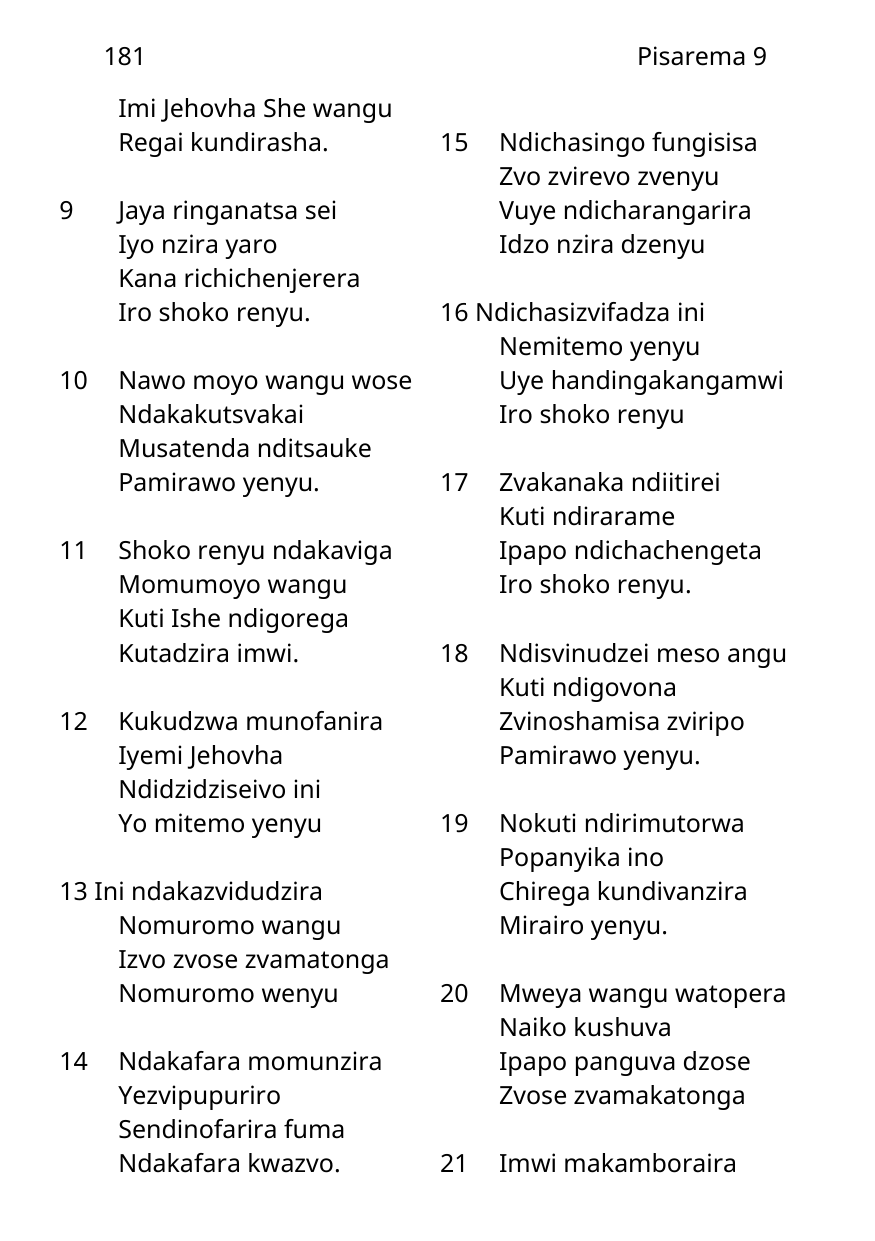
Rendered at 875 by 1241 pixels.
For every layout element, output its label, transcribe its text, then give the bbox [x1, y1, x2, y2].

text Kana richichenjerera [59, 261, 434, 294]
text Ndakafara kwazvo. [59, 1146, 434, 1180]
text 21 Imwi makamboraira [440, 1146, 815, 1180]
text 12 Kukudzwa munofanira [59, 703, 434, 737]
text Nomuromo wenyu [59, 976, 434, 1010]
text Iro shoko renyu. [59, 294, 434, 329]
text Pamirawo yenyu. [59, 465, 434, 499]
text Chirega kundivanzira [440, 874, 815, 908]
text Regai kundirasha. [59, 124, 434, 158]
text Idzo nzira dzenyu [440, 226, 815, 261]
text Zvinoshamisa zviripo [440, 703, 815, 737]
text Ipapo ndichachengeta [440, 533, 815, 567]
text Iyo nzira yaro [59, 226, 434, 261]
text 16 Ndichasizvifadza ini [440, 294, 815, 329]
text 9 Jaya ringanatsa sei [59, 192, 434, 226]
text 19 Nokuti ndirimutorwa [440, 806, 815, 839]
text 11 Shoko renyu ndakaviga [59, 533, 434, 567]
text Momumoyo wangu [59, 567, 434, 601]
text Yezvipupuriro [59, 1078, 434, 1112]
text 18 Ndisvinudzei meso angu [440, 635, 815, 669]
text Pamirawo yenyu. [440, 737, 815, 771]
text Mirairo yenyu. [440, 908, 815, 942]
text Zvose zvamakatonga [440, 1078, 815, 1112]
text Sendinofarira fuma [59, 1112, 434, 1146]
text 13 Ini ndakazvidudzira [59, 874, 434, 908]
text Imi Jehovha She wangu [59, 90, 434, 124]
text 20 Mweya wangu watopera [440, 976, 815, 1010]
text Kuti ndigovona [440, 669, 815, 703]
text 17 Zvakanaka ndiitirei [440, 465, 815, 499]
text Popanyika ino [440, 839, 815, 874]
text Uye handingakangamwi [440, 363, 815, 397]
text Ndakakutsvakai [59, 397, 434, 431]
text 14 Ndakafara momunzira [59, 1044, 434, 1078]
text Yo mitemo yenyu [59, 806, 434, 839]
text Iyemi Jehovha [59, 737, 434, 771]
text Nomuromo wangu [59, 908, 434, 942]
text Zvo zvirevo zvenyu [440, 158, 815, 192]
text 15 Ndichasingo fungisisa [440, 124, 815, 158]
text Naiko kushuva [440, 1010, 815, 1044]
text Nemitemo yenyu [440, 329, 815, 363]
text Kuti ndirarame [440, 499, 815, 533]
text Kuti Ishe ndigorega [59, 601, 434, 635]
text Izvo zvose zvamatonga [59, 942, 434, 976]
text Vuye ndicharangarira [440, 192, 815, 226]
text Ipapo panguva dzose [440, 1044, 815, 1078]
text 10 Nawo moyo wangu wose [59, 363, 434, 397]
text Kutadzira imwi. [59, 635, 434, 669]
text Musatenda nditsauke [59, 431, 434, 465]
text Iro shoko renyu. [440, 567, 815, 601]
text Iro shoko renyu [440, 397, 815, 431]
text Ndidzidziseivo ini [59, 771, 434, 806]
